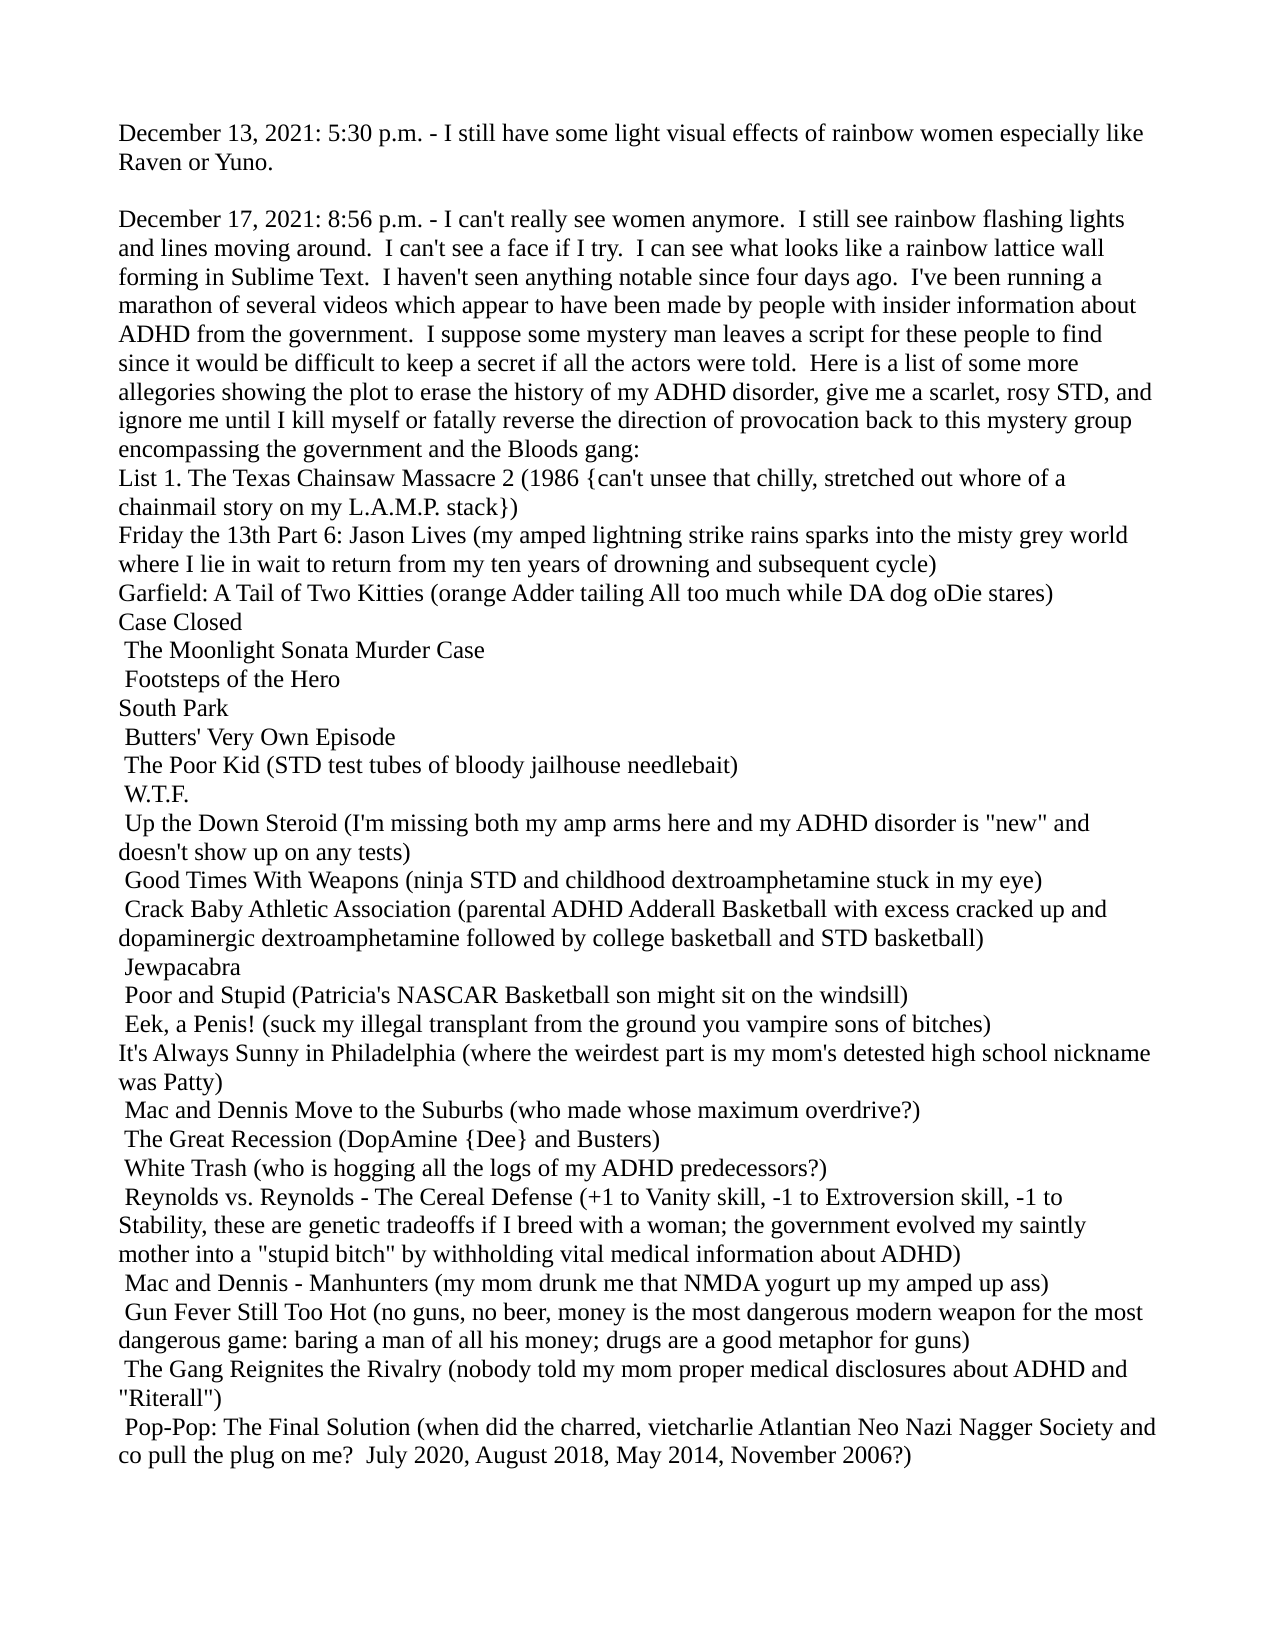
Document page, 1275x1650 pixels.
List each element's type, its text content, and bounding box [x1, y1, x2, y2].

text Crack Baby Athletic Association (parental ADHD Adderall Basketball with excess cracked up and dopaminergic dextroamphetamine followed by college basketball and STD basketball) [118, 894, 1157, 952]
text Footsteps of the Hero [118, 664, 1157, 693]
text Poor and Stupid (Patricia's NASCAR Basketball son might sit on the windsill) [118, 981, 1157, 1009]
text Mac and Dennis - Manhunters (my mom drunk me that NMDA yogurt up my amped up ass) [118, 1268, 1157, 1297]
text White Trash (who is hogging all the logs of my ADHD predecessors?) [118, 1153, 1157, 1182]
text Reynolds vs. Reynolds - The Cereal Defense (+1 to Vanity skill, -1 to Extroversion skill, -1 to Stability, these are genetic tradeoffs if I breed with a woman; the government evolved my saintly mother into a "stupid bitch" by withholding vital medical information about ADHD) [118, 1182, 1157, 1268]
text The Great Recession (DopAmine {Dee} and Busters) [118, 1124, 1157, 1153]
text Case Closed [118, 607, 1157, 636]
text It's Always Sunny in Philadelphia (where the weirdest part is my mom's detested high school nickname was Patty) [118, 1038, 1157, 1096]
text The Poor Kid (STD test tubes of bloody jailhouse needlebait) [118, 751, 1157, 779]
text Good Times With Weapons (ninja STD and childhood dextroamphetamine stuck in my eye) [118, 866, 1157, 894]
text Up the Down Steroid (I'm missing both my amp arms here and my ADHD disorder is "new" and doesn't show up on any tests) [118, 808, 1157, 866]
text Jewpacabra [118, 952, 1157, 981]
text The Gang Reignites the Rivalry (nobody told my mom proper medical disclosures about ADHD and "Riterall") [118, 1354, 1157, 1412]
text The Moonlight Sonata Murder Case [118, 636, 1157, 664]
text South Park [118, 693, 1157, 722]
text Butters' Very Own Episode [118, 722, 1157, 751]
text Friday the 13th Part 6: Jason Lives (my amped lightning strike rains sparks into the misty grey world where I lie in wait to return from my ten years of drowning and subsequent cycle) [118, 521, 1157, 578]
text W.T.F. [118, 779, 1157, 808]
text Mac and Dennis Move to the Suburbs (who made whose maximum overdrive?) [118, 1096, 1157, 1124]
text Garfield: A Tail of Two Kitties (orange Adder tailing All too much while DA dog oDie stares) [118, 578, 1157, 607]
text Gun Fever Still Too Hot (no guns, no beer, money is the most dangerous modern weapon for the most dangerous game: baring a man of all his money; drugs are a good metaphor for guns) [118, 1297, 1157, 1354]
text December 13, 2021: 5:30 p.m. - I still have some light visual effects of rainbow women especially like Raven or Yuno. [118, 118, 1157, 176]
text Eek, a Penis! (suck my illegal transplant from the ground you vampire sons of bitches) [118, 1009, 1157, 1038]
text List 1. The Texas Chainsaw Massacre 2 (1986 {can't unsee that chilly, stretched out whore of a chainmail story on my L.A.M.P. stack}) [118, 463, 1157, 521]
text December 17, 2021: 8:56 p.m. - I can't really see women anymore. I still see rainbow flashing lights and lines moving around. I can't see a face if I try. I can see what looks like a rainbow lattice wall forming in Sublime Text. I haven't seen anything notable since four days ago. I've been running a marathon of several videos which appear to have been made by people with insider information about ADHD from the government. I suppose some mystery man leaves a script for these people to find since it would be difficult to keep a secret if all the actors were told. Here is a list of some more allegories showing the plot to erase the history of my ADHD disorder, give me a scarlet, rosy STD, and ignore me until I kill myself or fatally reverse the direction of provocation back to this mystery group encompassing the government and the Bloods gang: [118, 204, 1157, 463]
text Pop-Pop: The Final Solution (when did the charred, vietcharlie Atlantian Neo Nazi Nagger Society and co pull the plug on me? July 2020, August 2018, May 2014, November 2006?) [118, 1412, 1157, 1469]
